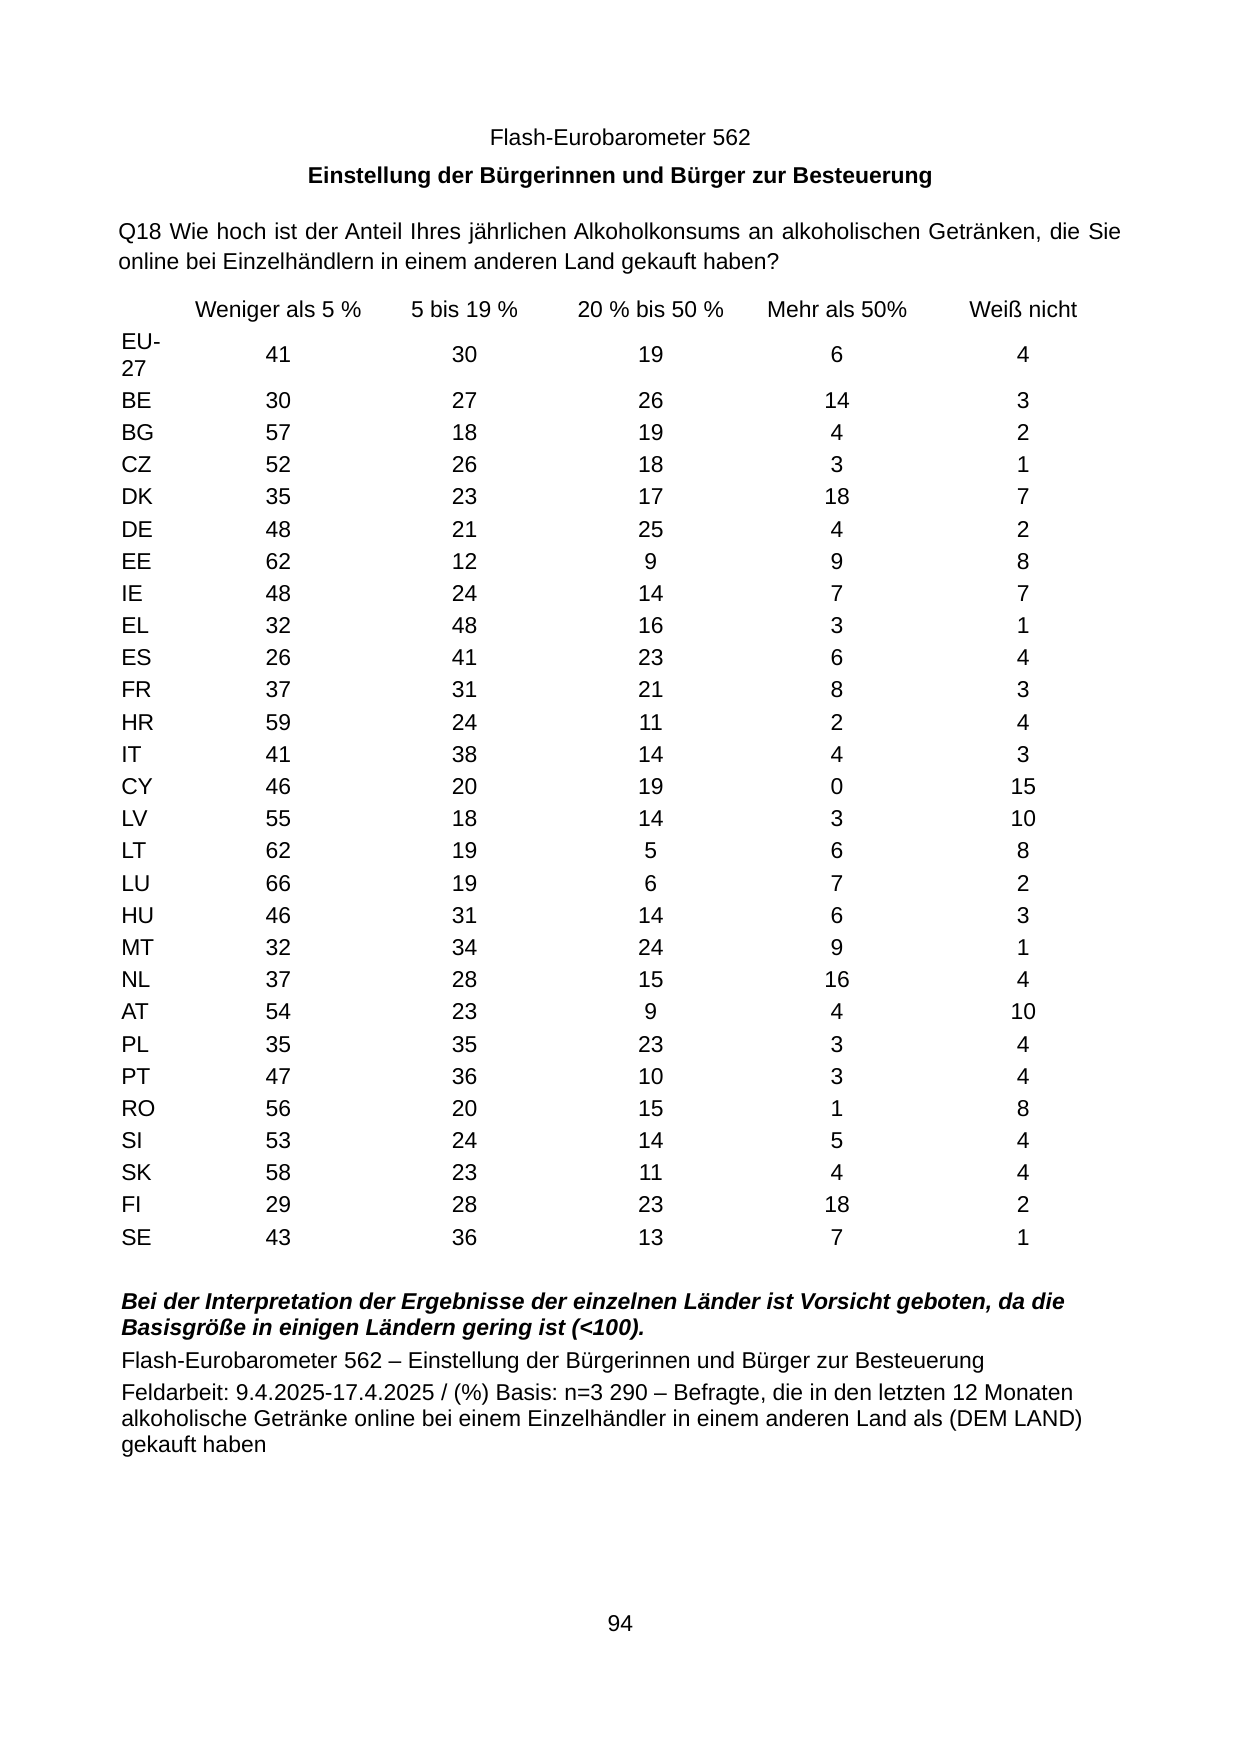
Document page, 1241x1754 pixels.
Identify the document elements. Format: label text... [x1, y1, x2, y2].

table_cell 19 [371, 867, 557, 899]
table_cell 11 [558, 706, 744, 738]
table_cell FI [118, 1189, 185, 1221]
table_cell 14 [558, 899, 744, 931]
table_cell 7 [744, 577, 930, 609]
table_header Weniger als 5 % [185, 293, 371, 325]
table_cell 2 [930, 416, 1116, 448]
table_cell 9 [558, 995, 744, 1028]
table_cell 26 [185, 641, 371, 673]
table_cell 58 [185, 1156, 371, 1188]
table_cell 41 [371, 641, 557, 673]
table_cell PT [118, 1060, 185, 1092]
table_cell 6 [744, 835, 930, 867]
table_cell 19 [558, 325, 744, 384]
table_cell 2 [930, 1189, 1116, 1221]
table_cell [371, 1253, 557, 1285]
table_header [118, 293, 185, 325]
table_cell 28 [371, 1189, 557, 1221]
table_cell EU-27 [118, 325, 185, 384]
table_cell CY [118, 770, 185, 802]
table_cell 46 [185, 899, 371, 931]
table_cell 8 [930, 835, 1116, 867]
table_cell 56 [185, 1092, 371, 1124]
table_cell 11 [558, 1156, 744, 1188]
table_cell 29 [185, 1189, 371, 1221]
table_cell 30 [185, 384, 371, 416]
table_cell 10 [558, 1060, 744, 1092]
table_cell 59 [185, 706, 371, 738]
table_cell 3 [930, 384, 1116, 416]
table_cell NL [118, 963, 185, 995]
table_cell 7 [744, 1221, 930, 1253]
table_cell 7 [744, 867, 930, 899]
table_cell 20 [371, 1092, 557, 1124]
table_cell 8 [744, 674, 930, 706]
table_cell 1 [930, 448, 1116, 480]
table_cell 5 [558, 835, 744, 867]
table_cell 3 [744, 609, 930, 641]
table_cell 48 [371, 609, 557, 641]
table_cell 19 [371, 835, 557, 867]
table_cell 3 [930, 738, 1116, 770]
table_cell 54 [185, 995, 371, 1028]
table_cell 17 [558, 480, 744, 513]
table_cell 21 [558, 674, 744, 706]
table_cell 32 [185, 609, 371, 641]
table_cell 7 [930, 480, 1116, 513]
table_cell 35 [371, 1028, 557, 1060]
table_cell [930, 1253, 1116, 1285]
table_cell 24 [371, 706, 557, 738]
table_cell 1 [930, 1221, 1116, 1253]
table_cell [558, 1253, 744, 1285]
table_cell 4 [744, 513, 930, 545]
table_cell 62 [185, 545, 371, 577]
table_cell 26 [371, 448, 557, 480]
table_cell 24 [371, 577, 557, 609]
table_cell 1 [930, 609, 1116, 641]
table_cell AT [118, 995, 185, 1028]
table_cell 3 [744, 1060, 930, 1092]
table_cell 10 [930, 995, 1116, 1028]
table_cell DE [118, 513, 185, 545]
table_cell 24 [371, 1124, 557, 1156]
table_cell 18 [744, 1189, 930, 1221]
table_cell 4 [744, 738, 930, 770]
table_cell 8 [930, 1092, 1116, 1124]
table_cell EE [118, 545, 185, 577]
table_cell 36 [371, 1221, 557, 1253]
table_cell DK [118, 480, 185, 513]
table_cell SE [118, 1221, 185, 1253]
table_cell 10 [930, 802, 1116, 834]
table_cell 16 [558, 609, 744, 641]
table_cell 26 [558, 384, 744, 416]
table_cell 28 [371, 963, 557, 995]
table_cell 66 [185, 867, 371, 899]
table_cell LU [118, 867, 185, 899]
table_cell 15 [558, 963, 744, 995]
table_cell BE [118, 384, 185, 416]
table_cell EL [118, 609, 185, 641]
table_cell 52 [185, 448, 371, 480]
table_cell [744, 1253, 930, 1285]
table_cell 2 [930, 513, 1116, 545]
table_cell 3 [930, 674, 1116, 706]
table_cell 14 [558, 577, 744, 609]
table_cell Flash-Eurobarometer 562 – Einstellung der Bürgerinnen und Bürger zur Besteuerung [118, 1344, 1116, 1376]
table_cell 27 [371, 384, 557, 416]
table_cell FR [118, 674, 185, 706]
table_cell 4 [930, 1124, 1116, 1156]
table_cell 3 [744, 802, 930, 834]
table_cell 48 [185, 513, 371, 545]
table_cell ES [118, 641, 185, 673]
table_cell IT [118, 738, 185, 770]
table_cell 9 [744, 931, 930, 963]
table_cell 23 [371, 995, 557, 1028]
table_cell 14 [744, 384, 930, 416]
table_cell 20 [371, 770, 557, 802]
table_cell 4 [930, 963, 1116, 995]
table_cell LV [118, 802, 185, 834]
table_cell 18 [558, 448, 744, 480]
table_cell MT [118, 931, 185, 963]
text Q18 Wie hoch ist der Anteil Ihres jährlichen Alkoholkonsums an alkoholischen Getränken, die Sie online bei Einzelhändlern in einem anderen Land gekauft haben? [118, 218, 1122, 275]
table_cell 9 [558, 545, 744, 577]
table_header 5 bis 19 % [371, 293, 557, 325]
table_cell 16 [744, 963, 930, 995]
table_cell 9 [744, 545, 930, 577]
table_cell [118, 1253, 185, 1285]
table_cell 18 [371, 416, 557, 448]
table_cell 43 [185, 1221, 371, 1253]
table_cell 7 [930, 577, 1116, 609]
table_cell 57 [185, 416, 371, 448]
table_header 20 % bis 50 % [558, 293, 744, 325]
table_cell Feldarbeit: 9.4.2025-17.4.2025 / (%) Basis: n=3 290 – Befragte, die in den letzten 12 Monaten alkoholische Getränke online bei einem Einzelhändler in einem anderen Land als (DEM LAND) gekauft haben [118, 1376, 1116, 1461]
table_cell 18 [371, 802, 557, 834]
table_cell 14 [558, 738, 744, 770]
table_cell 23 [558, 641, 744, 673]
table_cell 19 [558, 416, 744, 448]
table_cell LT [118, 835, 185, 867]
table_cell 46 [185, 770, 371, 802]
table_cell 30 [371, 325, 557, 384]
table_cell 14 [558, 1124, 744, 1156]
table_cell 4 [930, 1028, 1116, 1060]
table_cell 19 [558, 770, 744, 802]
table_cell 41 [185, 738, 371, 770]
table_cell 48 [185, 577, 371, 609]
table_cell 4 [744, 1156, 930, 1188]
table_cell 23 [371, 1156, 557, 1188]
table_cell 8 [930, 545, 1116, 577]
table_cell 6 [744, 325, 930, 384]
table_cell 25 [558, 513, 744, 545]
table_cell 4 [930, 641, 1116, 673]
table_cell IE [118, 577, 185, 609]
table_cell HR [118, 706, 185, 738]
table_cell 4 [930, 1156, 1116, 1188]
table_cell 4 [930, 706, 1116, 738]
table_cell 4 [930, 1060, 1116, 1092]
table_cell PL [118, 1028, 185, 1060]
table_cell 15 [558, 1092, 744, 1124]
table_cell 6 [558, 867, 744, 899]
table_cell 35 [185, 480, 371, 513]
table_cell 13 [558, 1221, 744, 1253]
table_cell 15 [930, 770, 1116, 802]
table_cell Bei der Interpretation der Ergebnisse der einzelnen Länder ist Vorsicht geboten, da die Basisgröße in einigen Ländern gering ist (<100). [118, 1285, 1116, 1344]
table_cell CZ [118, 448, 185, 480]
table_cell 4 [744, 416, 930, 448]
table_cell 0 [744, 770, 930, 802]
table_cell 2 [744, 706, 930, 738]
table_cell 62 [185, 835, 371, 867]
table_cell 14 [558, 802, 744, 834]
table_cell RO [118, 1092, 185, 1124]
table_cell 37 [185, 674, 371, 706]
table_cell 23 [558, 1189, 744, 1221]
table_cell 3 [744, 1028, 930, 1060]
table_cell 4 [930, 325, 1116, 384]
table_cell 3 [930, 899, 1116, 931]
table_cell 3 [744, 448, 930, 480]
table_cell 23 [371, 480, 557, 513]
table_cell 23 [558, 1028, 744, 1060]
table_cell 35 [185, 1028, 371, 1060]
table_cell 41 [185, 325, 371, 384]
table_cell 12 [371, 545, 557, 577]
table_cell 1 [744, 1092, 930, 1124]
table_cell 32 [185, 931, 371, 963]
table_cell 31 [371, 899, 557, 931]
table_cell 34 [371, 931, 557, 963]
table_cell 21 [371, 513, 557, 545]
table_cell 55 [185, 802, 371, 834]
table_cell 2 [930, 867, 1116, 899]
table_cell 53 [185, 1124, 371, 1156]
table_cell HU [118, 899, 185, 931]
table_cell SK [118, 1156, 185, 1188]
table_cell 24 [558, 931, 744, 963]
table_cell 37 [185, 963, 371, 995]
table_cell 6 [744, 641, 930, 673]
table_cell 4 [744, 995, 930, 1028]
table_cell 6 [744, 899, 930, 931]
table_header Weiß nicht [930, 293, 1116, 325]
table_cell 47 [185, 1060, 371, 1092]
table_cell BG [118, 416, 185, 448]
table_cell 31 [371, 674, 557, 706]
table_cell [185, 1253, 371, 1285]
table_header Mehr als 50% [744, 293, 930, 325]
table_cell 38 [371, 738, 557, 770]
table_cell 5 [744, 1124, 930, 1156]
table_cell 36 [371, 1060, 557, 1092]
table_cell 18 [744, 480, 930, 513]
table_cell SI [118, 1124, 185, 1156]
table_cell 1 [930, 931, 1116, 963]
